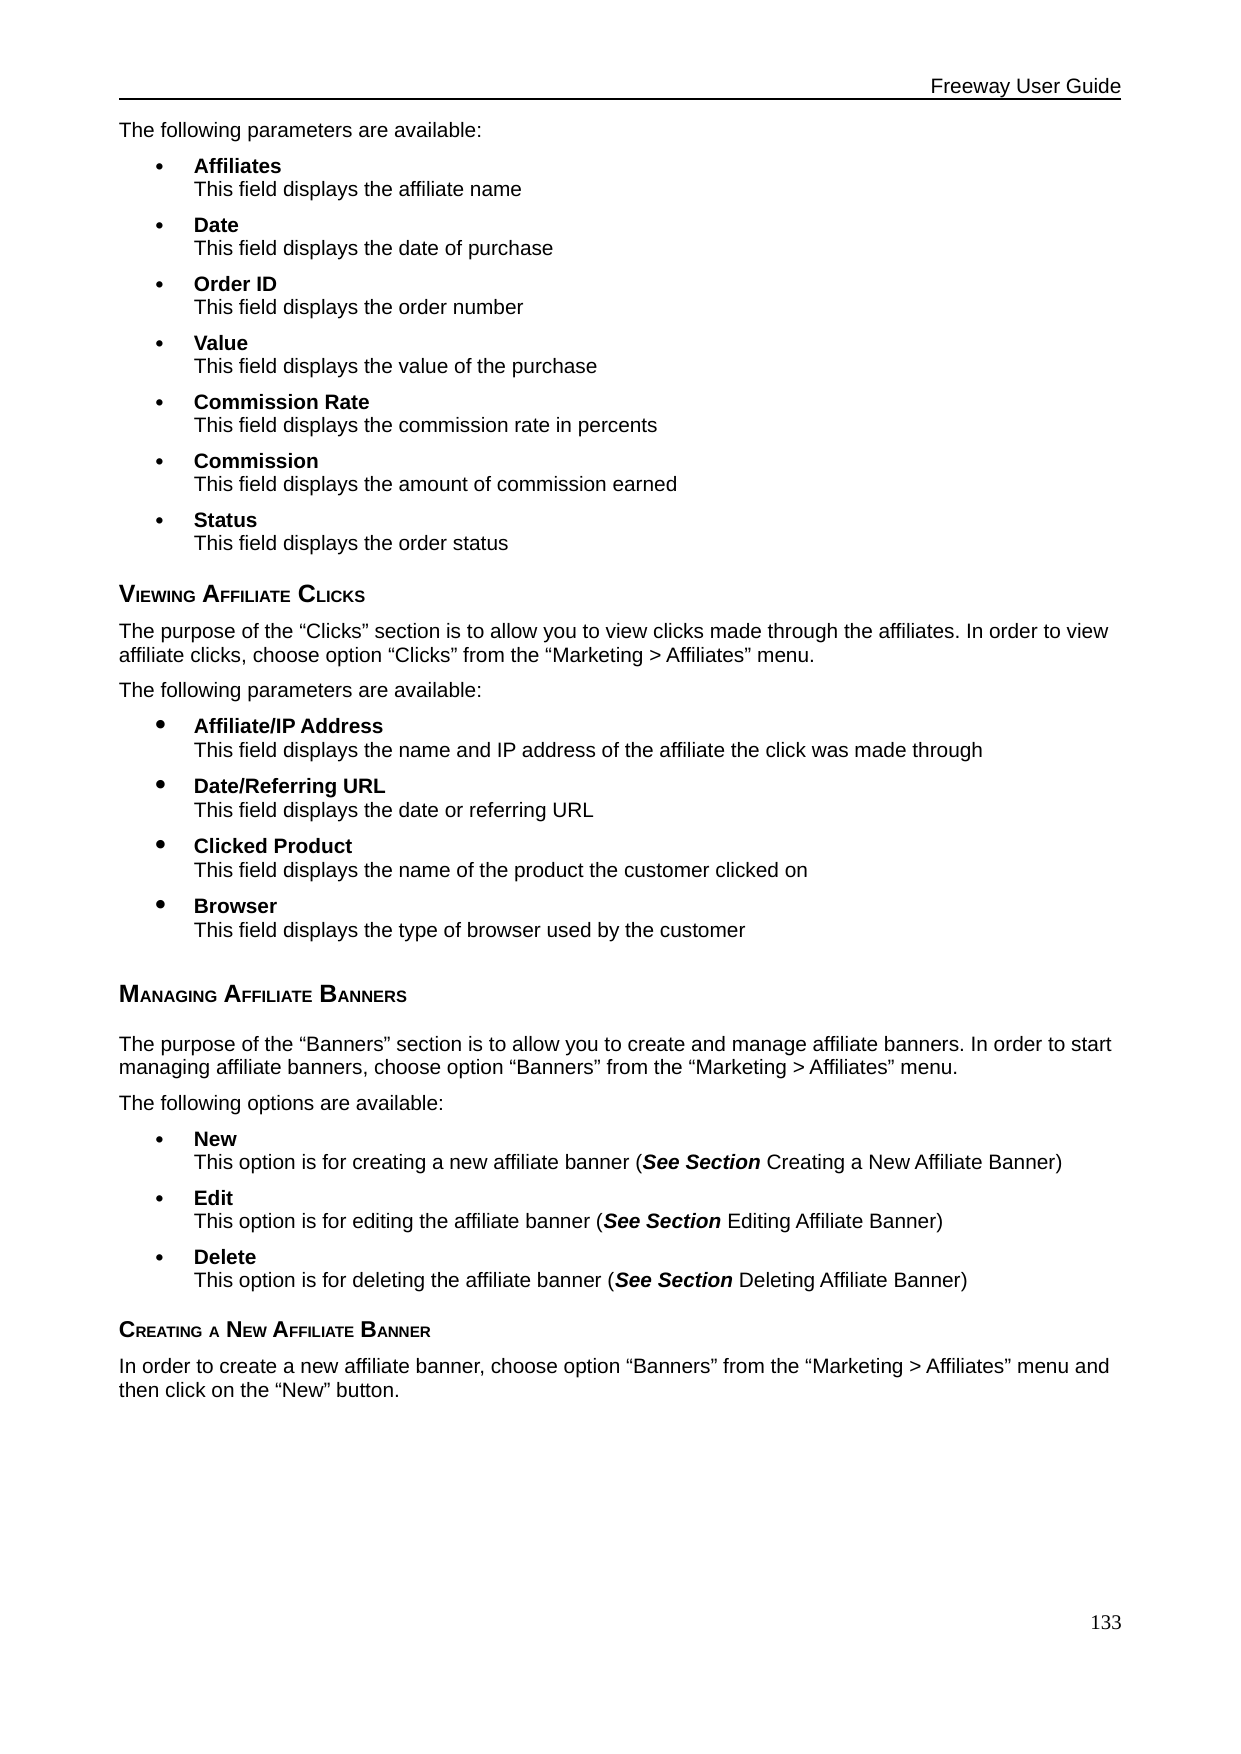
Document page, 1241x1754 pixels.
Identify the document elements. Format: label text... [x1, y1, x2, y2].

subtitle Managing Affiliate Banners [119, 980, 1121, 1008]
list Status This field displays the order status [156, 508, 1121, 555]
list Clicked Product This field displays the name of the product the customer clicked on [156, 835, 1121, 882]
list Commission Rate This field displays the commission rate in percents [156, 390, 1121, 437]
list Delete This option is for deleting the affiliate banner (See Section Deleting Affiliate Banner) [156, 1245, 1121, 1292]
text The following parameters are available: [119, 119, 1121, 142]
text The purpose of the “Banners” section is to allow you to create and manage affiliate banners. In order to start managing affiliate banners, choose option “Banners” from the “Marketing > Affiliates” menu. [119, 1033, 1121, 1079]
text The following options are available: [119, 1092, 1121, 1115]
text The purpose of the “Clicks” section is to allow you to view clicks made through the affiliates. In order to view affiliate clicks, choose option “Clicks” from the “Marketing > Affiliates” menu. [119, 620, 1121, 667]
text The following parameters are available: [119, 679, 1121, 702]
subtitle Creating a New Affiliate Banner [119, 1317, 1121, 1342]
list Affiliate/IP Address This field displays the name and IP address of the affiliate the click was made through [156, 715, 1121, 762]
list Affiliates This field displays the affiliate name [156, 154, 1121, 201]
list Order ID This field displays the order number [156, 272, 1121, 319]
list Value This field displays the value of the purchase [156, 331, 1121, 378]
text In order to create a new affiliate banner, choose option “Banners” from the “Marketing > Affiliates” menu and then click on the “New” button. [119, 1355, 1121, 1401]
list Edit This option is for editing the affiliate banner (See Section Editing Affiliate Banner) [156, 1186, 1121, 1233]
subtitle Viewing Affiliate Clicks [119, 580, 1121, 608]
list Browser This field displays the type of browser used by the customer [156, 895, 1121, 942]
list Date This field displays the date of purchase [156, 213, 1121, 260]
list New This option is for creating a new affiliate banner (See Section Creating a New Affiliate Banner) [156, 1127, 1121, 1174]
list Date/Referring URL This field displays the date or referring URL [156, 775, 1121, 822]
list Commission This field displays the amount of commission earned [156, 449, 1121, 496]
